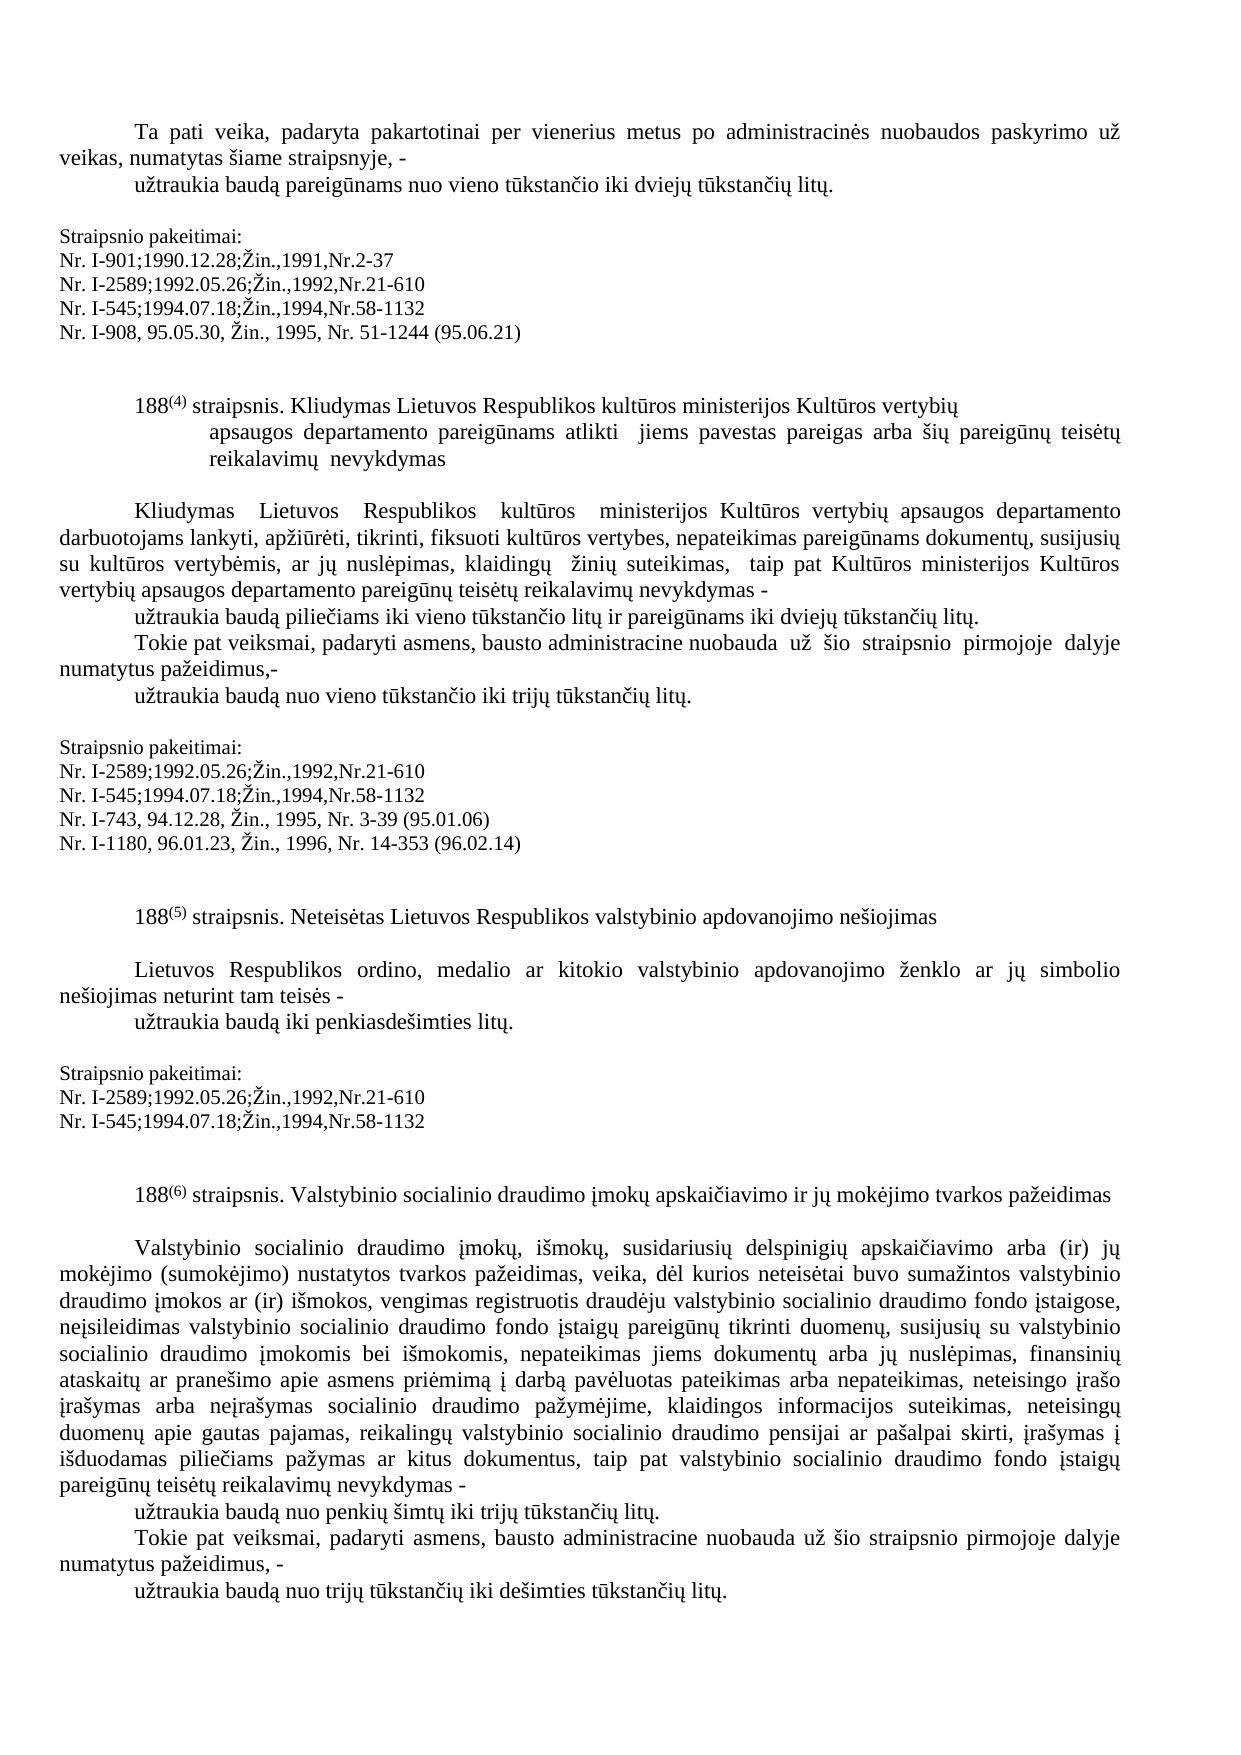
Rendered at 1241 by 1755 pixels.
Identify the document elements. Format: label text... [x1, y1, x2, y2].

text apsaugos departamento pareigūnams atlikti jiems pavestas pareigas arba šių pareigūnų teisėtų reikalavimų nevykdymas [209, 418, 1122, 471]
text Straipsnio pakeitimai: [59, 223, 1122, 248]
text užtraukia baudą iki penkiasdešimties litų. [59, 1008, 1122, 1035]
text Nr. I-545;1994.07.18;Žin.,1994,Nr.58-1132 [59, 1109, 1122, 1133]
text užtraukia baudą nuo trijų tūkstančių iki dešimties tūkstančių litų. [59, 1577, 1122, 1603]
text Nr. I-901;1990.12.28;Žin.,1991,Nr.2-37 [59, 248, 1122, 272]
text 188(6) straipsnis. Valstybinio socialinio draudimo įmokų apskaičiavimo ir jų mokėjimo tvarkos pažeidimas [134, 1181, 1122, 1208]
text Kliudymas Lietuvos Respublikos kultūros ministerijos Kultūros vertybių apsaugos departamento darbuotojams lankyti, apžiūrėti, tikrinti, fiksuoti kultūros vertybes, nepateikimas pareigūnams dokumentų, susijusių su kultūros vertybėmis, ar jų nuslėpimas, klaidingų žinių suteikimas, taip pat Kultūros ministerijos Kultūros vertybių apsaugos departamento pareigūnų teisėtų reikalavimų nevykdymas - [59, 497, 1122, 603]
text Nr. I-2589;1992.05.26;Žin.,1992,Nr.21-610 [59, 759, 1122, 783]
text Nr. I-2589;1992.05.26;Žin.,1992,Nr.21-610 [59, 272, 1122, 296]
text Straipsnio pakeitimai: [59, 1061, 1122, 1085]
text 188(4) straipsnis. Kliudymas Lietuvos Respublikos kultūros ministerijos Kultūros vertybių [59, 392, 1122, 418]
text užtraukia baudą nuo vieno tūkstančio iki trijų tūkstančių litų. [59, 682, 1122, 708]
text Straipsnio pakeitimai: [59, 734, 1122, 759]
text Nr. I-545;1994.07.18;Žin.,1994,Nr.58-1132 [59, 783, 1122, 807]
text Nr. I-2589;1992.05.26;Žin.,1992,Nr.21-610 [59, 1085, 1122, 1109]
text Nr. I-743, 94.12.28, Žin., 1995, Nr. 3-39 (95.01.06) [59, 807, 1122, 831]
text užtraukia baudą nuo penkių šimtų iki trijų tūkstančių litų. [59, 1498, 1122, 1524]
text Tokie pat veiksmai, padaryti asmens, bausto administracine nuobauda už šio straipsnio pirmojoje dalyje numatytus pažeidimus, - [59, 1524, 1122, 1577]
text Nr. I-545;1994.07.18;Žin.,1994,Nr.58-1132 [59, 296, 1122, 320]
text Ta pati veika, padaryta pakartotinai per vienerius metus po administracinės nuobaudos paskyrimo už veikas, numatytas šiame straipsnyje, - [59, 118, 1122, 171]
text Nr. I-1180, 96.01.23, Žin., 1996, Nr. 14-353 (96.02.14) [59, 831, 1122, 855]
text Tokie pat veiksmai, padaryti asmens, bausto administracine nuobauda už šio straipsnio pirmojoje dalyje numatytus pažeidimus,- [59, 629, 1122, 682]
text užtraukia baudą piliečiams iki vieno tūkstančio litų ir pareigūnams iki dviejų tūkstančių litų. [59, 603, 1122, 629]
text 188(5) straipsnis. Neteisėtas Lietuvos Respublikos valstybinio apdovanojimo nešiojimas [59, 903, 1122, 929]
text Nr. I-908, 95.05.30, Žin., 1995, Nr. 51-1244 (95.06.21) [59, 320, 1122, 344]
text užtraukia baudą pareigūnams nuo vieno tūkstančio iki dviejų tūkstančių litų. [59, 171, 1122, 197]
text Valstybinio socialinio draudimo įmokų, išmokų, susidariusių delspinigių apskaičiavimo arba (ir) jų mokėjimo (sumokėjimo) nustatytos tvarkos pažeidimas, veika, dėl kurios neteisėtai buvo sumažintos valstybinio draudimo įmokos ar (ir) išmokos, vengimas registruotis draudėju valstybinio socialinio draudimo fondo įstaigose, neįsileidimas valstybinio socialinio draudimo fondo įstaigų pareigūnų tikrinti duomenų, susijusių su valstybinio socialinio draudimo įmokomis bei išmokomis, nepateikimas jiems dokumentų arba jų nuslėpimas, finansinių ataskaitų ar pranešimo apie asmens priėmimą į darbą pavėluotas pateikimas arba nepateikimas, neteisingo įrašo įrašymas arba neįrašymas socialinio draudimo pažymėjime, klaidingos informacijos suteikimas, neteisingų duomenų apie gautas pajamas, reikalingų valstybinio socialinio draudimo pensijai ar pašalpai skirti, įrašymas į išduodamas piliečiams pažymas ar kitus dokumentus, taip pat valstybinio socialinio draudimo fondo įstaigų pareigūnų teisėtų reikalavimų nevykdymas - [59, 1234, 1122, 1498]
text Lietuvos Respublikos ordino, medalio ar kitokio valstybinio apdovanojimo ženklo ar jų simbolio nešiojimas neturint tam teisės - [59, 956, 1122, 1008]
